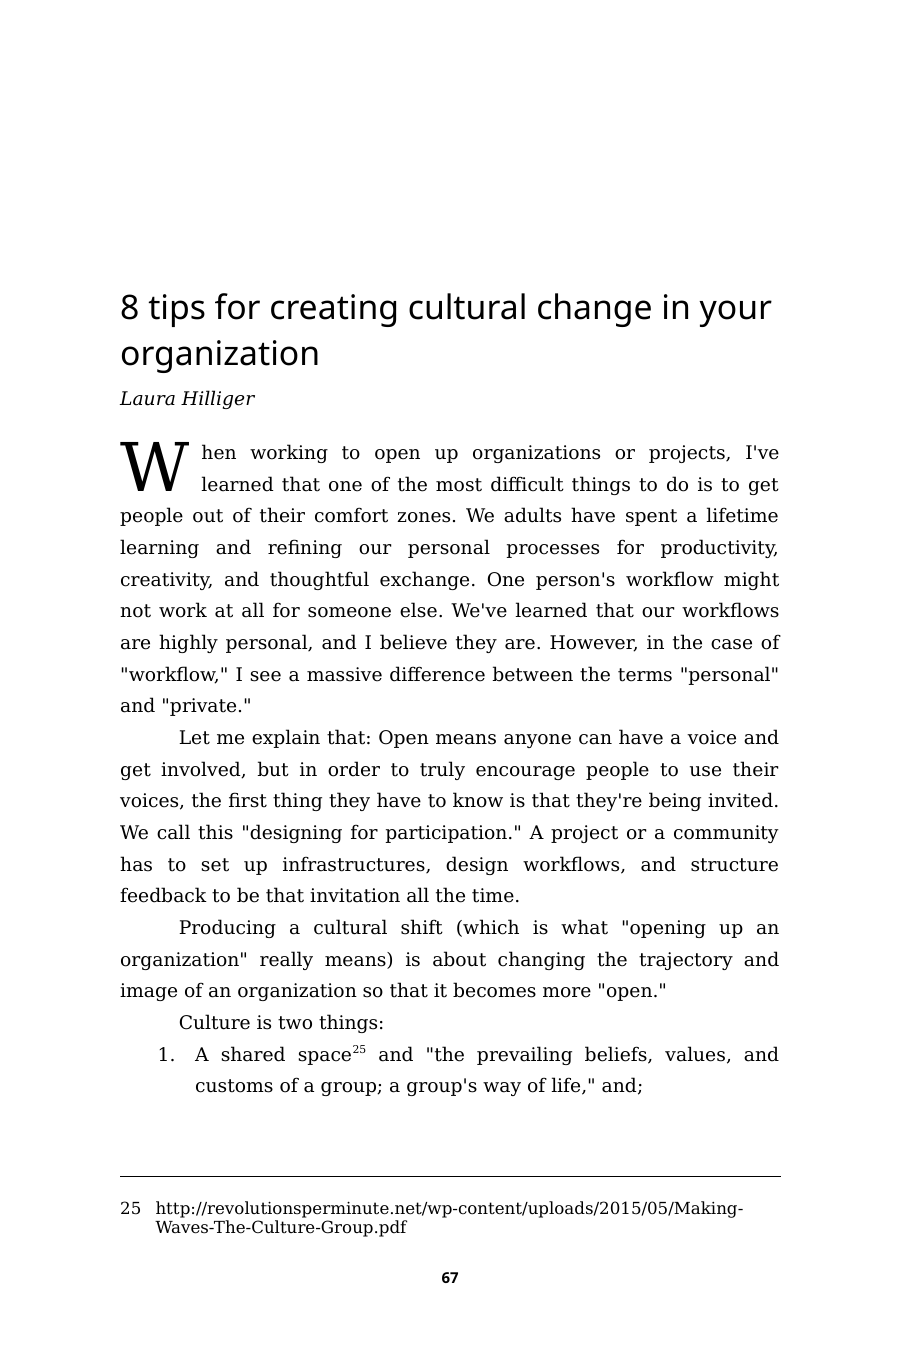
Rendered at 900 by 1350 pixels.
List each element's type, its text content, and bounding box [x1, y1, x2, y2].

subtitle 8 tips for creating cultural change in your organization [120, 283, 780, 375]
text Culture is two things: [120, 1012, 780, 1034]
text Laura Hilliger [120, 388, 780, 409]
text When working to open up organizations or projects, I've learned that one of the most difficult things to do is to get people out of their comfort zones. We adults have spent a lifetime learning and refining our personal processes for productivity, creativity, and thoughtful exchange. One person's workflow might not work at all for someone else. We've learned that our workflows are highly personal, and I believe they are. However, in the case of "workflow," I see a massive difference between the terms "personal" and "private." [120, 442, 780, 717]
text Producing a cultural shift (which is what "opening up an organization" really means) is about changing the trajectory and image of an organization so that it becomes more "open." [120, 917, 780, 1002]
text Let me explain that: Open means anyone can have a voice and get involved, but in order to truly encourage people to use their voices, the first thing they have to know is that they're being invited. We call this "designing for participation." A project or a community has to set up infrastructures, design workflows, and structure feedback to be that invitation all the time. [120, 727, 780, 907]
list http://revolutionsperminute.net/wp-content/uploads/2015/05/Making-Waves-The-Culture-Group.pdf [120, 1199, 780, 1237]
list A shared space and "the prevailing beliefs, values, and customs of a group; a group's way of life," and; [157, 1043, 780, 1097]
